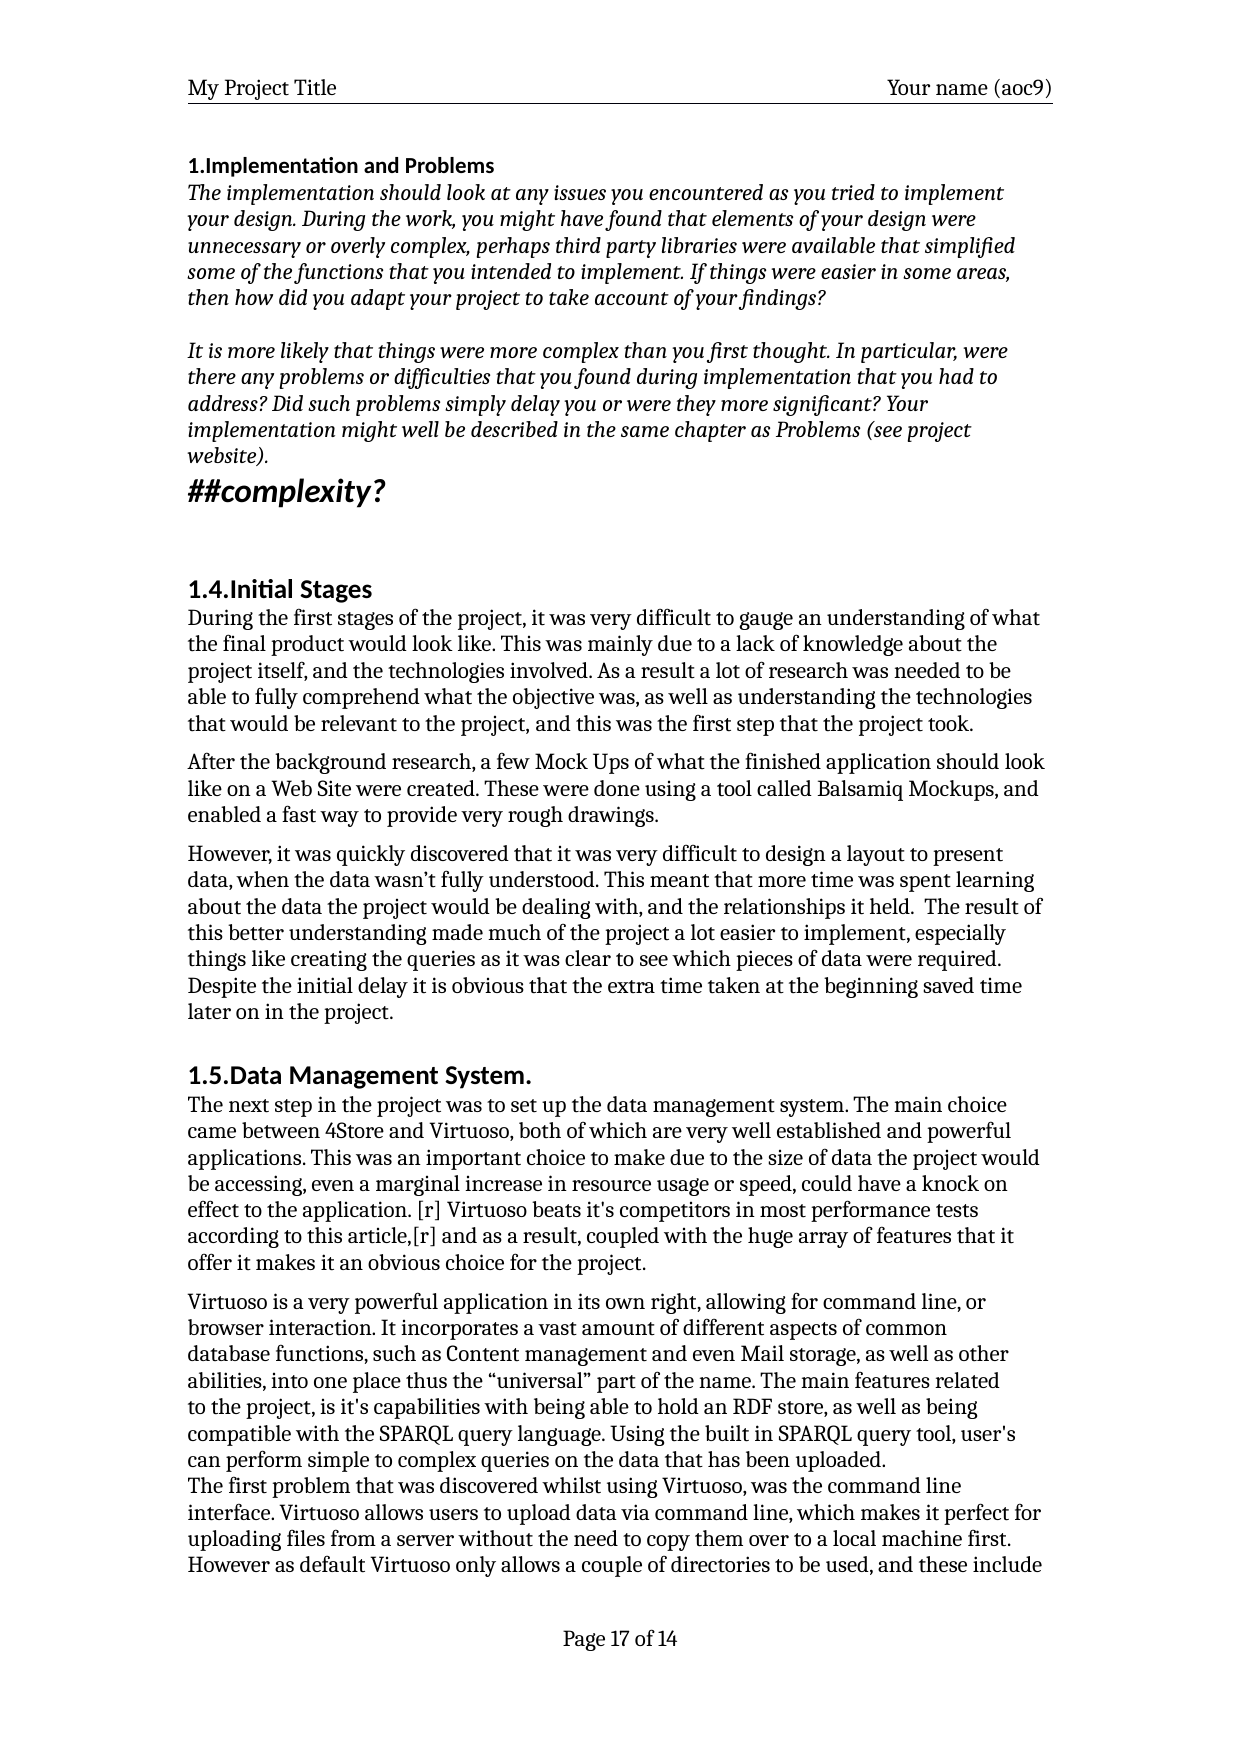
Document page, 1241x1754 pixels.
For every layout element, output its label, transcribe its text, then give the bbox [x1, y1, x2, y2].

subtitle Implementation and Problems [187, 152, 1053, 180]
text However, it was quickly discovered that it was very difficult to design a layout to present data, when the data wasn’t fully understood. This meant that more time was spent learning about the data the project would be dealing with, and the relationships it held. The result of this better understanding made much of the project a lot easier to implement, especially things like creating the queries as it was clear to see which pieces of data were required. Despite the initial delay it is obvious that the extra time taken at the beginning saved time later on in the project. [187, 841, 1053, 1025]
text During the first stages of the project, it was very difficult to gauge an understanding of what the final product would look like. This was mainly due to a lack of knowledge about the project itself, and the technologies involved. As a result a lot of research was needed to be able to fully comprehend what the objective was, as well as understanding the technologies that would be relevant to the project, and this was the first step that the project took. [187, 605, 1053, 737]
text ##complexity? [187, 469, 1053, 510]
subtitle Initial Stages [187, 572, 1053, 605]
text compatible with the SPARQL query language. Using the built in SPARQL query tool, user's can perform simple to complex queries on the data that has been uploaded. [187, 1420, 1053, 1473]
text browser interaction. It incorporates a vast amount of different aspects of common [187, 1315, 1053, 1341]
text abilities, into one place thus the “universal” part of the name. The main features related [187, 1368, 1053, 1394]
text The implementation should look at any issues you encountered as you tried to implement your design. During the work, you might have found that elements of your design were unnecessary or overly complex, perhaps third party libraries were available that simplified some of the functions that you intended to implement. If things were easier in some areas, then how did you adapt your project to take account of your findings? [187, 180, 1053, 311]
subtitle Data Management System. [187, 1058, 1053, 1092]
text The first problem that was discovered whilst using Virtuoso, was the command line interface. Virtuoso allows users to upload data via command line, which makes it perfect for uploading files from a server without the need to copy them over to a local machine first. However as default Virtuoso only allows a couple of directories to be used, and these include [187, 1473, 1053, 1578]
text After the background research, a few Mock Ups of what the finished application should look like on a Web Site were created. These were done using a tool called Balsamiq Mockups, and enabled a fast way to provide very rough drawings. [187, 749, 1053, 828]
text to the project, is it's capabilities with being able to hold an RDF store, as well as being [187, 1394, 1053, 1420]
text The next step in the project was to set up the data management system. The main choice came between 4Store and Virtuoso, both of which are very well established and powerful applications. This was an important choice to make due to the size of data the project would be accessing, even a marginal increase in resource usage or speed, could have a knock on effect to the application. [r] Virtuoso beats it's competitors in most performance tests according to this article,[r] and as a result, coupled with the huge array of features that it offer it makes it an obvious choice for the project. [187, 1092, 1053, 1276]
text database functions, such as Content management and even Mail storage, as well as other [187, 1341, 1053, 1368]
text It is more likely that things were more complex than you first thought. In particular, were there any problems or difficulties that you found during implementation that you had to address? Did such problems simply delay you or were they more significant? Your implementation might well be described in the same chapter as Problems (see project website). [187, 338, 1053, 469]
text Virtuoso is a very powerful application in its own right, allowing for command line, or [187, 1288, 1053, 1315]
